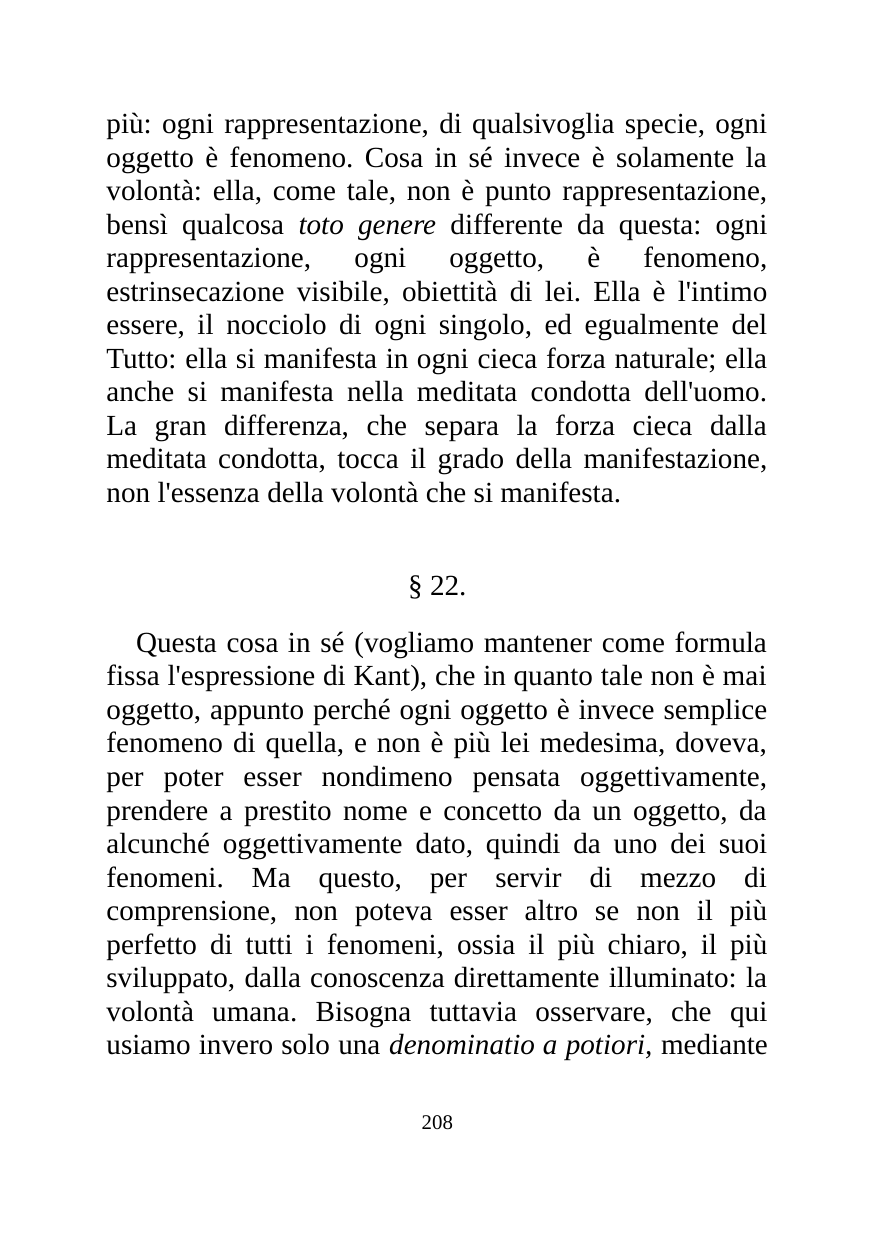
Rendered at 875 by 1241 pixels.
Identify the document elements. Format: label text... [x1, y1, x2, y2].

text Questa cosa in sé (vogliamo mantener come formula fissa l'espressione di Kant), che in quanto tale non è mai oggetto, appunto perché ogni oggetto è invece semplice fenomeno di quella, e non è più lei medesima, doveva, per poter esser nondimeno pensata oggettivamente, prendere a prestito nome e concetto da un oggetto, da alcunché oggettivamente dato, quindi da uno dei suoi fenomeni. Ma questo, per servir di mezzo di comprensione, non poteva esser altro se non il più perfetto di tutti i fenomeni, ossia il più chiaro, il più sviluppato, dalla conoscenza direttamente illuminato: la volontà umana. Bisogna tuttavia osservare, che qui usiamo invero solo una denominatio a potiori, mediante [106, 625, 768, 1061]
text più: ogni rappresentazione, di qualsivoglia specie, ogni oggetto è fenomeno. Cosa in sé invece è solamente la volontà: ella, come tale, non è punto rappresentazione, bensì qualcosa toto genere differente da questa: ogni rappresentazione, ogni oggetto, è fenomeno, estrinsecazione visibile, obiettità di lei. Ella è l'intimo essere, il nocciolo di ogni singolo, ed egualmente del Tutto: ella si manifesta in ogni cieca forza naturale; ella anche si manifesta nella meditata condotta dell'uomo. La gran differenza, che separa la forza cieca dalla meditata condotta, tocca il grado della manifestazione, non l'essenza della volontà che si manifesta. [106, 106, 768, 509]
subtitle § 22. [106, 568, 768, 601]
